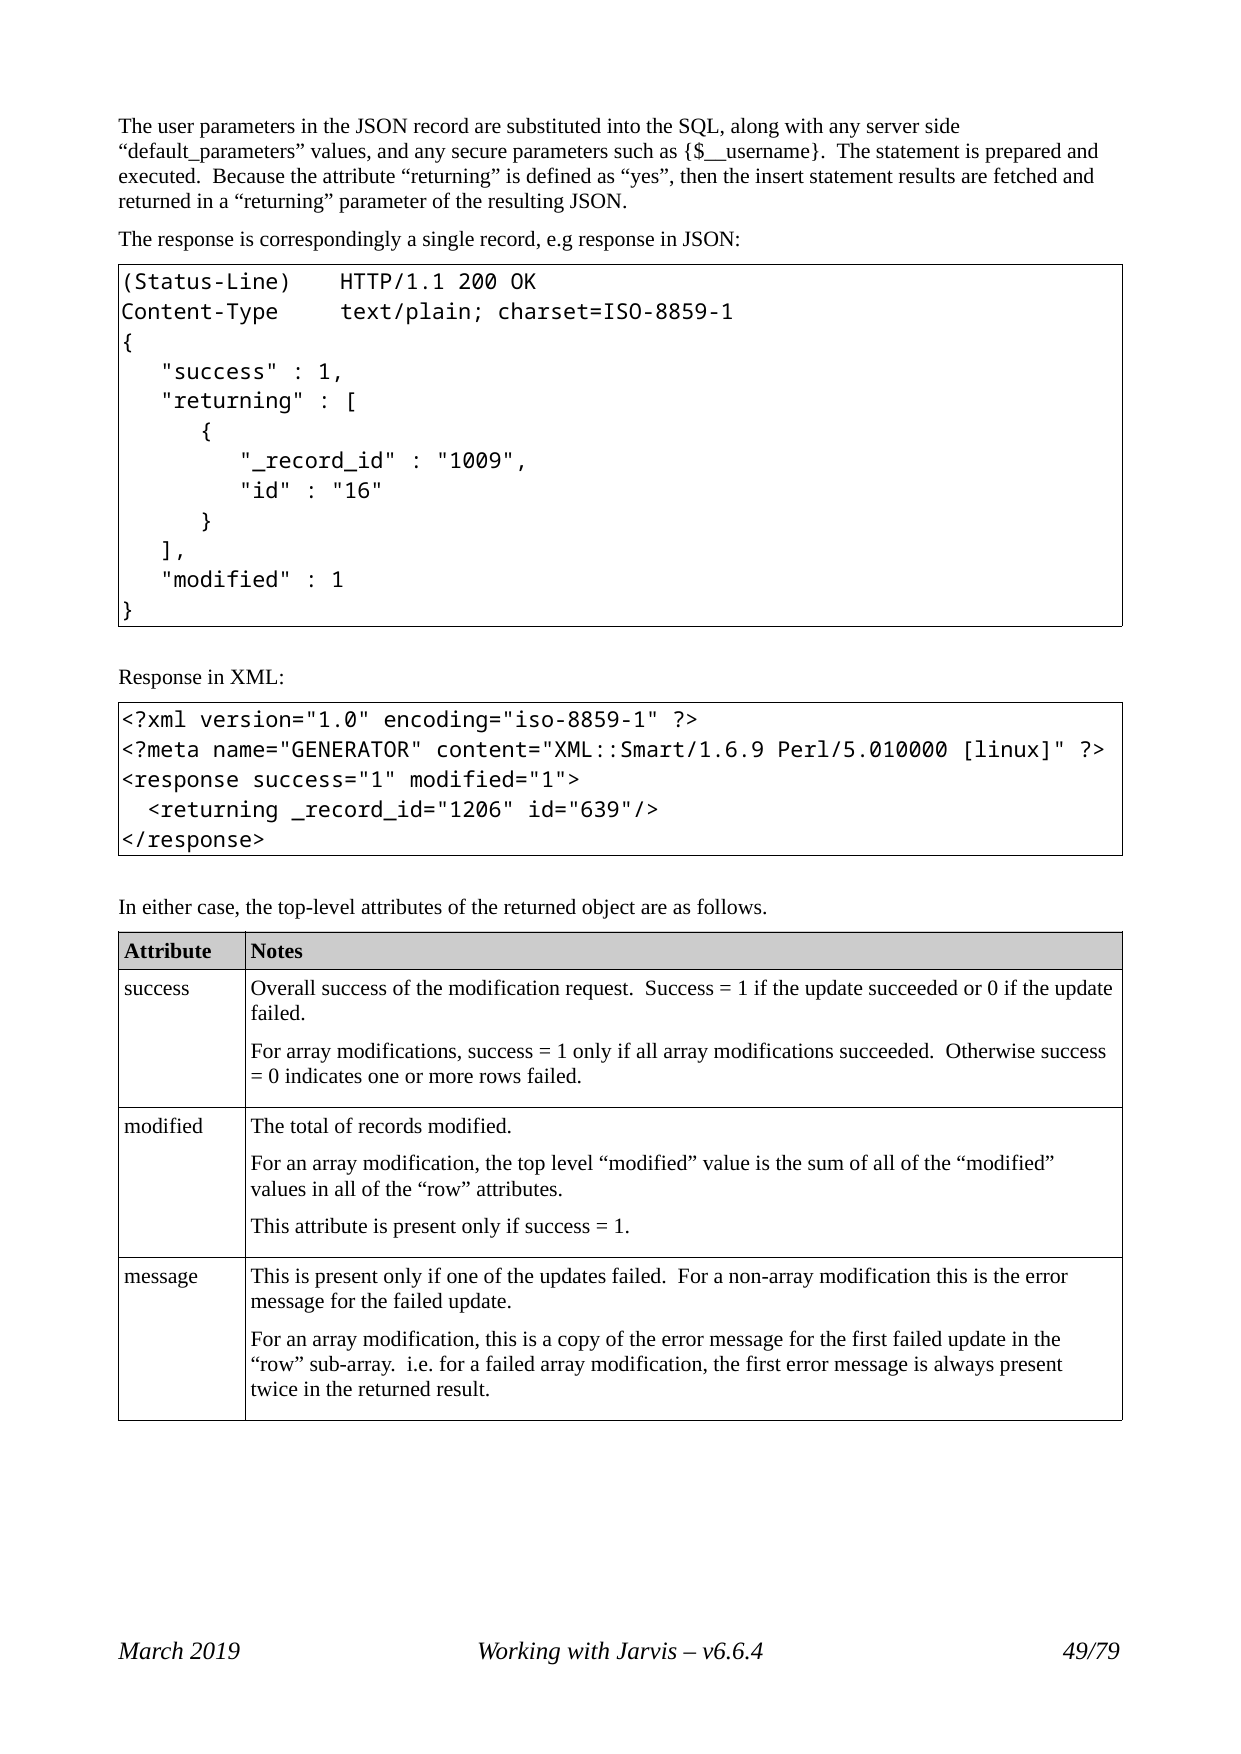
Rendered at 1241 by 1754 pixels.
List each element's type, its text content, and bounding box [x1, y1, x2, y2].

table_cell This is present only if one of the updates failed. For a non-array modification this is the error message for the failed update. For an array modification, this is a copy of the error message for the first failed update in the “row” sub-array. i.e. for a failed array modification, the first error message is always present twice in the returned result. [246, 1258, 1122, 1420]
text <returning _record_id="1206" id="639"/> [119, 791, 1122, 821]
table_cell Overall success of the modification request. Success = 1 if the update succeeded or 0 if the update failed. For array modifications, success = 1 only if all array modifications succeeded. Otherwise success = 0 indicates one or more rows failed. [246, 970, 1122, 1106]
table_cell modified [119, 1108, 245, 1257]
text </response> [119, 821, 1122, 855]
text "success" : 1, [119, 353, 1122, 383]
text { [119, 323, 1122, 353]
table_cell success [119, 970, 245, 1106]
text "_record_id" : "1009", [119, 442, 1122, 472]
text { [119, 413, 1122, 442]
table_header Attribute [119, 933, 245, 969]
text "id" : "16" [119, 472, 1122, 502]
text <?xml version="1.0" encoding="iso-8859-1" ?> [119, 703, 1122, 732]
text (Status-Line) HTTP/1.1 200 OK [119, 265, 1122, 293]
text In either case, the top-level attributes of the returned object are as follows. [118, 894, 1122, 919]
text <response success="1" modified="1"> [119, 761, 1122, 791]
text ], [119, 532, 1122, 562]
text } [119, 502, 1122, 532]
text The user parameters in the JSON record are substituted into the SQL, along with any server side “default_parameters” values, and any secure parameters such as {$__username}. The statement is prepared and executed. Because the attribute “returning” is defined as “yes”, then the insert statement results are fetched and returned in a “returning” parameter of the resulting JSON. [118, 113, 1122, 213]
text "returning" : [ [119, 383, 1122, 413]
text <?meta name="GENERATOR" content="XML::Smart/1.6.9 Perl/5.010000 [linux]" ?> [119, 732, 1122, 761]
text The response is correspondingly a single record, e.g response in JSON: [118, 226, 1122, 251]
text Content-Type text/plain; charset=ISO-8859-1 [119, 293, 1122, 323]
table_cell message [119, 1258, 245, 1420]
text } [119, 591, 1122, 626]
text "modified" : 1 [119, 562, 1122, 591]
table_cell The total of records modified. For an array modification, the top level “modified” value is the sum of all of the “modified” values in all of the “row” attributes. This attribute is present only if success = 1. [246, 1108, 1122, 1257]
table_header Notes [246, 933, 1122, 969]
text Response in XML: [118, 664, 1122, 689]
